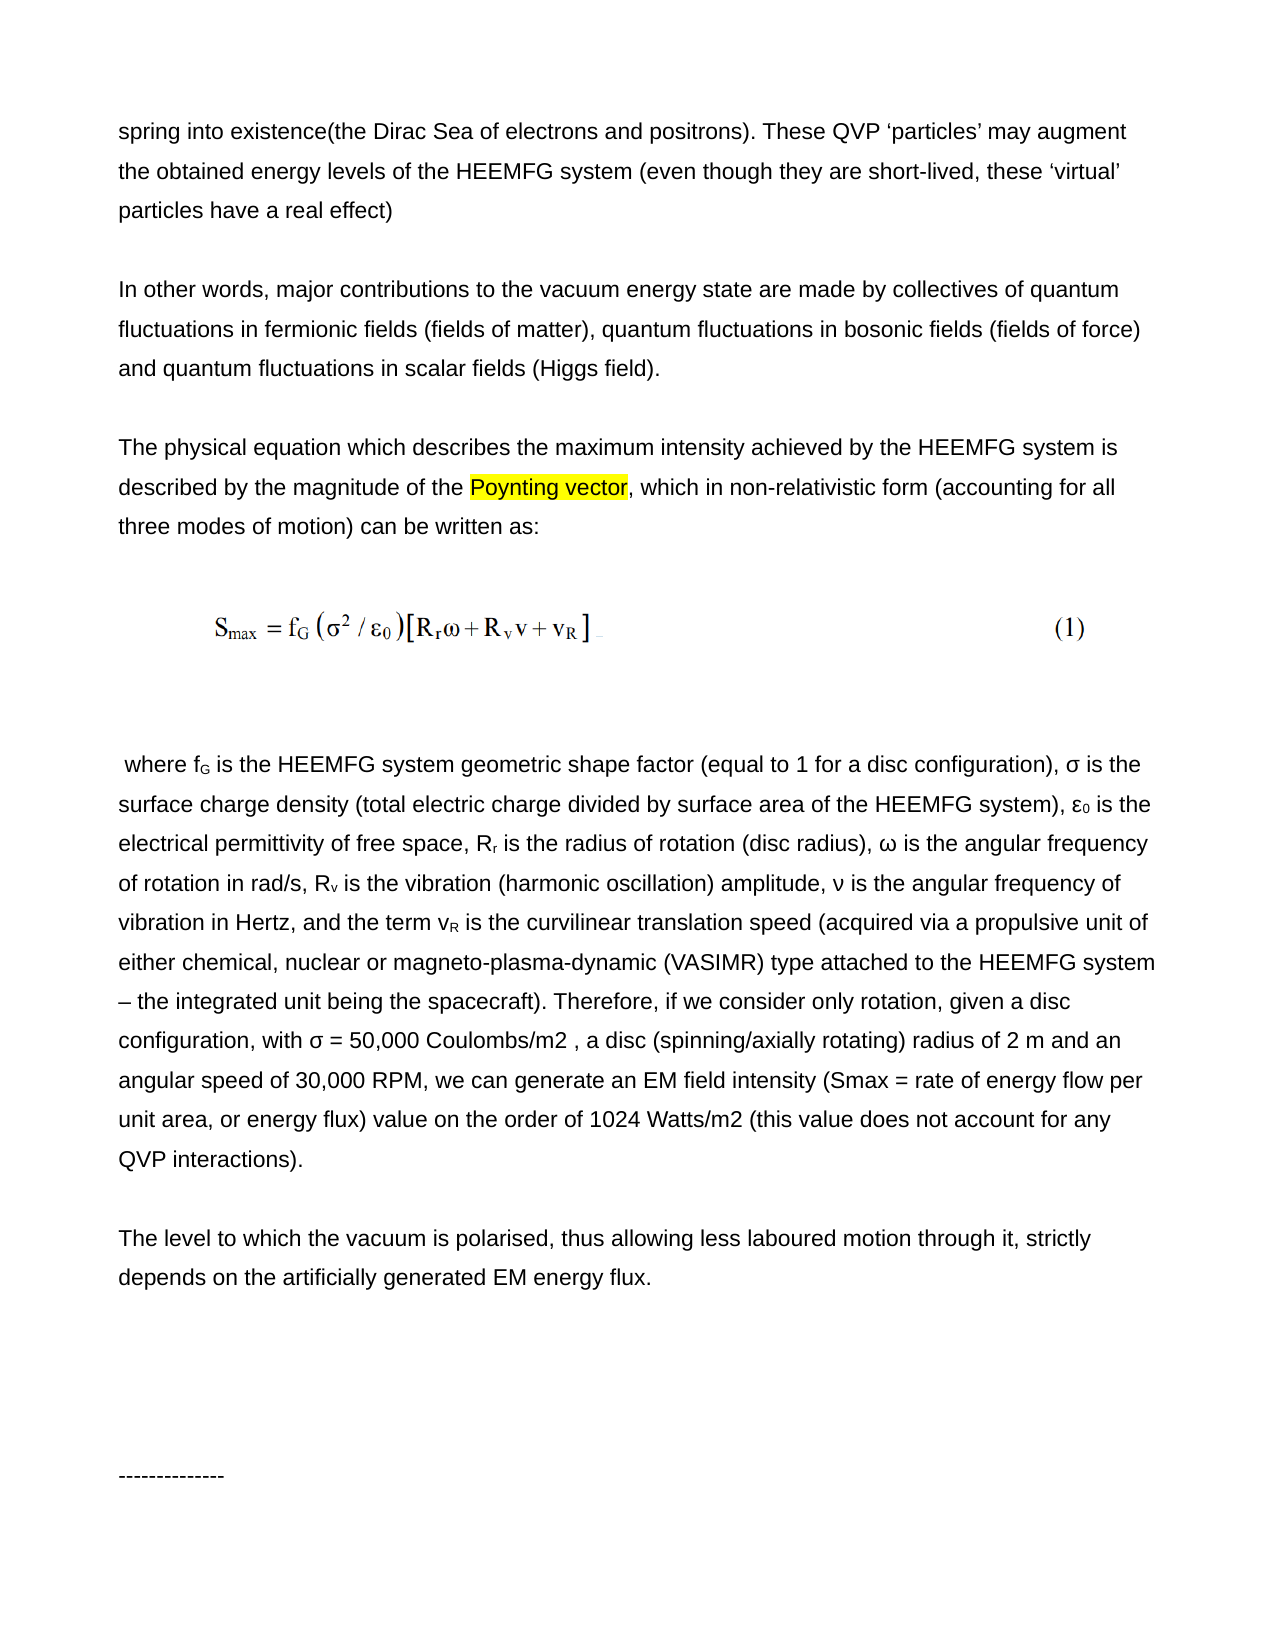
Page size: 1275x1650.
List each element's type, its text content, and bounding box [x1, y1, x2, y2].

picture [189, 591, 1086, 659]
text spring into existence(the Dirac Sea of electrons and positrons). These QVP ‘particles’ may augment the obtained energy levels of the HEEMFG system (even though they are short-lived, these ‘virtual’ particles have a real effect) [118, 118, 1157, 223]
text The level to which the vacuum is polarised, thus allowing less laboured motion through it, strictly depends on the artificially generated EM energy flux. [118, 1225, 1157, 1291]
text where fG is the HEEMFG system geometric shape factor (equal to 1 for a disc configuration), σ is the surface charge density (total electric charge divided by surface area of the HEEMFG system), ε0 is the electrical permittivity of free space, Rr is the radius of rotation (disc radius), ω is the angular frequency of rotation in rad/s, Rv is the vibration (harmonic oscillation) amplitude, ν is the angular frequency of vibration in Hertz, and the term vR is the curvilinear translation speed (acquired via a propulsive unit of either chemical, nuclear or magneto-plasma-dynamic (VASIMR) type attached to the HEEMFG system – the integrated unit being the spacecraft). Therefore, if we consider only rotation, given a disc configuration, with σ = 50,000 Coulombs/m2 , a disc (spinning/axially rotating) radius of 2 m and an angular speed of 30,000 RPM, we can generate an EM field intensity (Smax = rate of energy flow per unit area, or energy flux) value on the order of 1024 Watts/m2 (this value does not account for any QVP interactions). [118, 751, 1157, 1172]
text The physical equation which describes the maximum intensity achieved by the HEEMFG system is described by the magnitude of the Poynting vector, which in non-relativistic form (accounting for all three modes of motion) can be written as: [118, 434, 1157, 539]
text -------------- [118, 1462, 1157, 1488]
text In other words, major contributions to the vacuum energy state are made by collectives of quantum fluctuations in fermionic fields (fields of matter), quantum fluctuations in bosonic fields (fields of force) and quantum fluctuations in scalar fields (Higgs field). [118, 276, 1157, 381]
